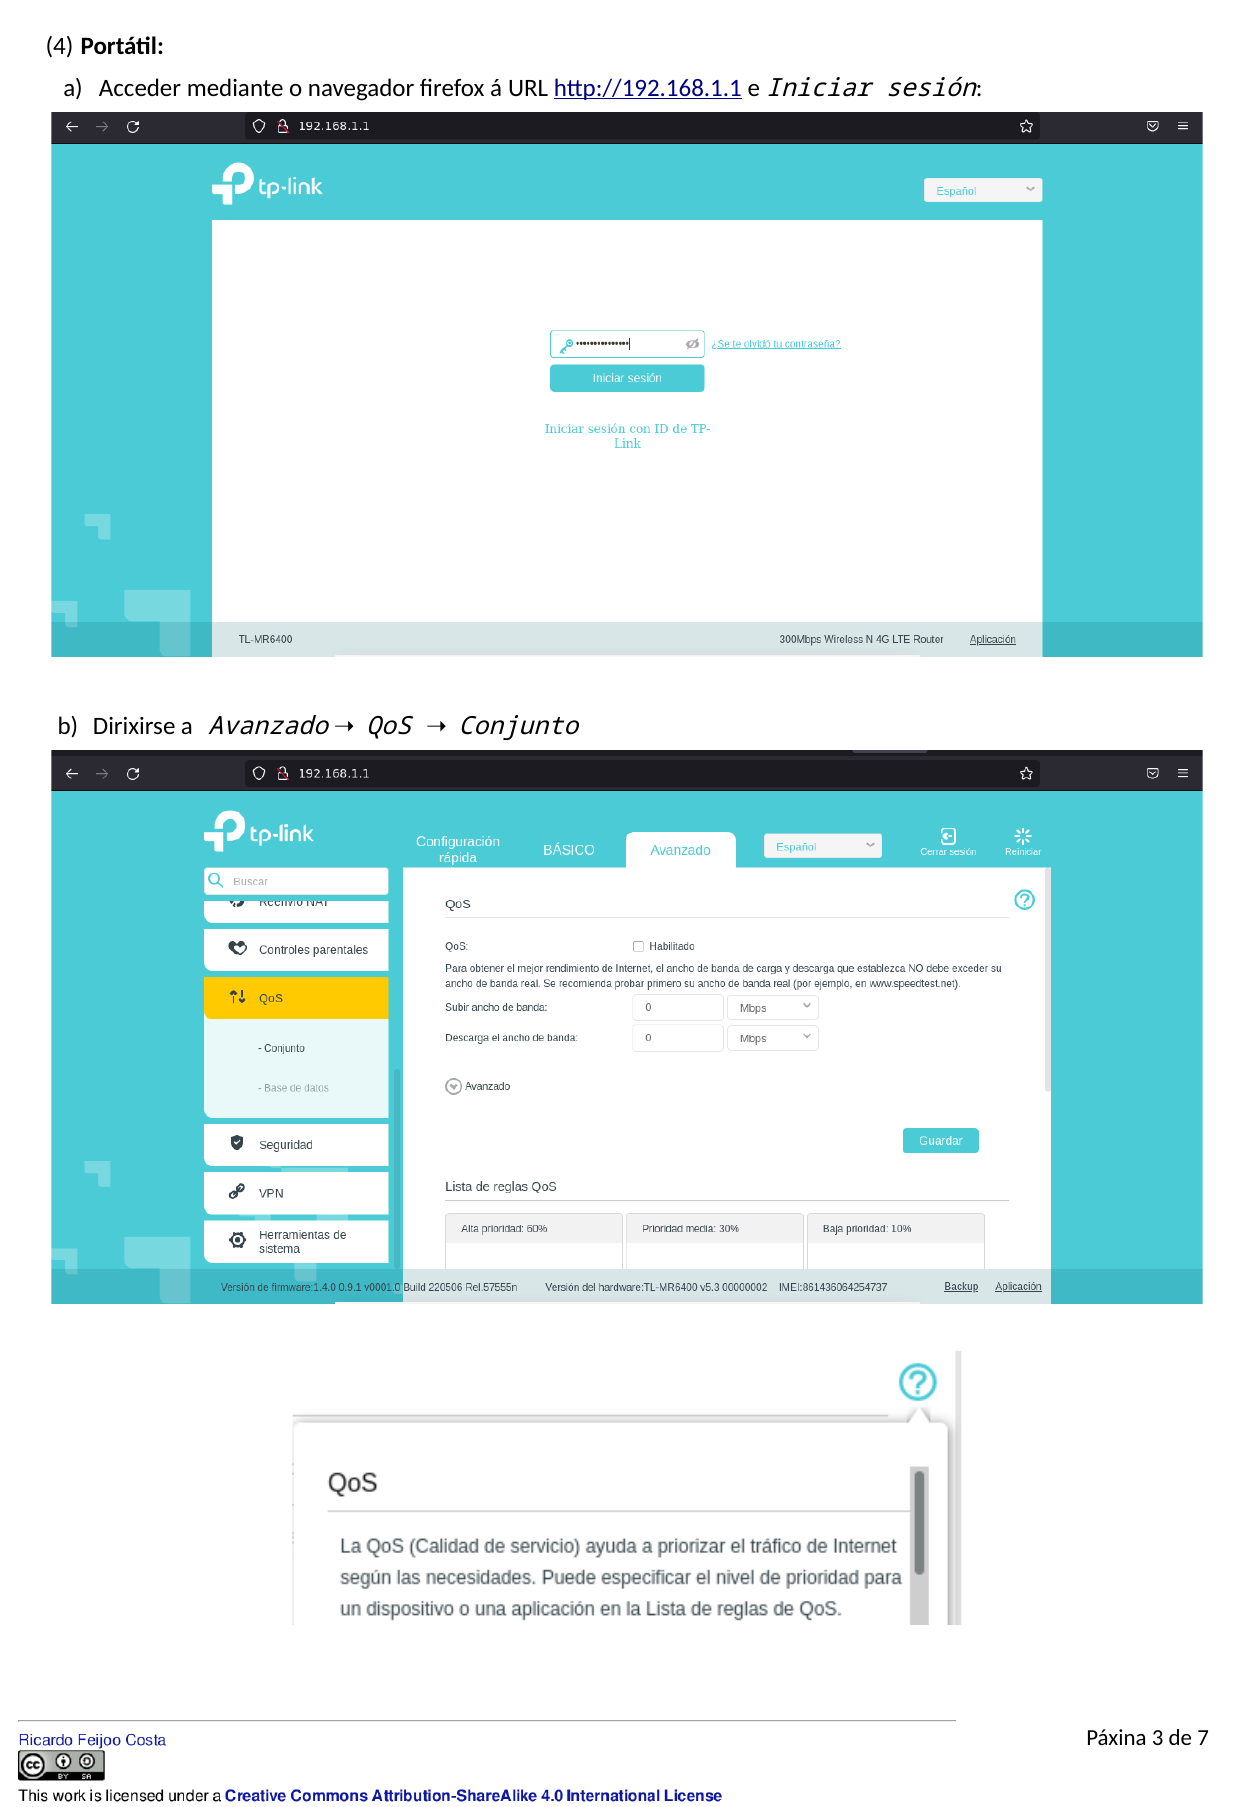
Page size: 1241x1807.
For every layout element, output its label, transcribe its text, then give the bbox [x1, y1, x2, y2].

list Dirixirse a Avanzado ➝ QoS ➝ Conjunto [57, 708, 1209, 742]
picture [51, 112, 1203, 657]
picture [292, 1351, 962, 1625]
list Portátil: [45, 30, 1209, 60]
picture [51, 750, 1203, 1304]
picture [8, 1715, 957, 1806]
list Acceder mediante o navegador firefox á URL http://192.168.1.1 e Iniciar sesión: [63, 69, 1209, 103]
